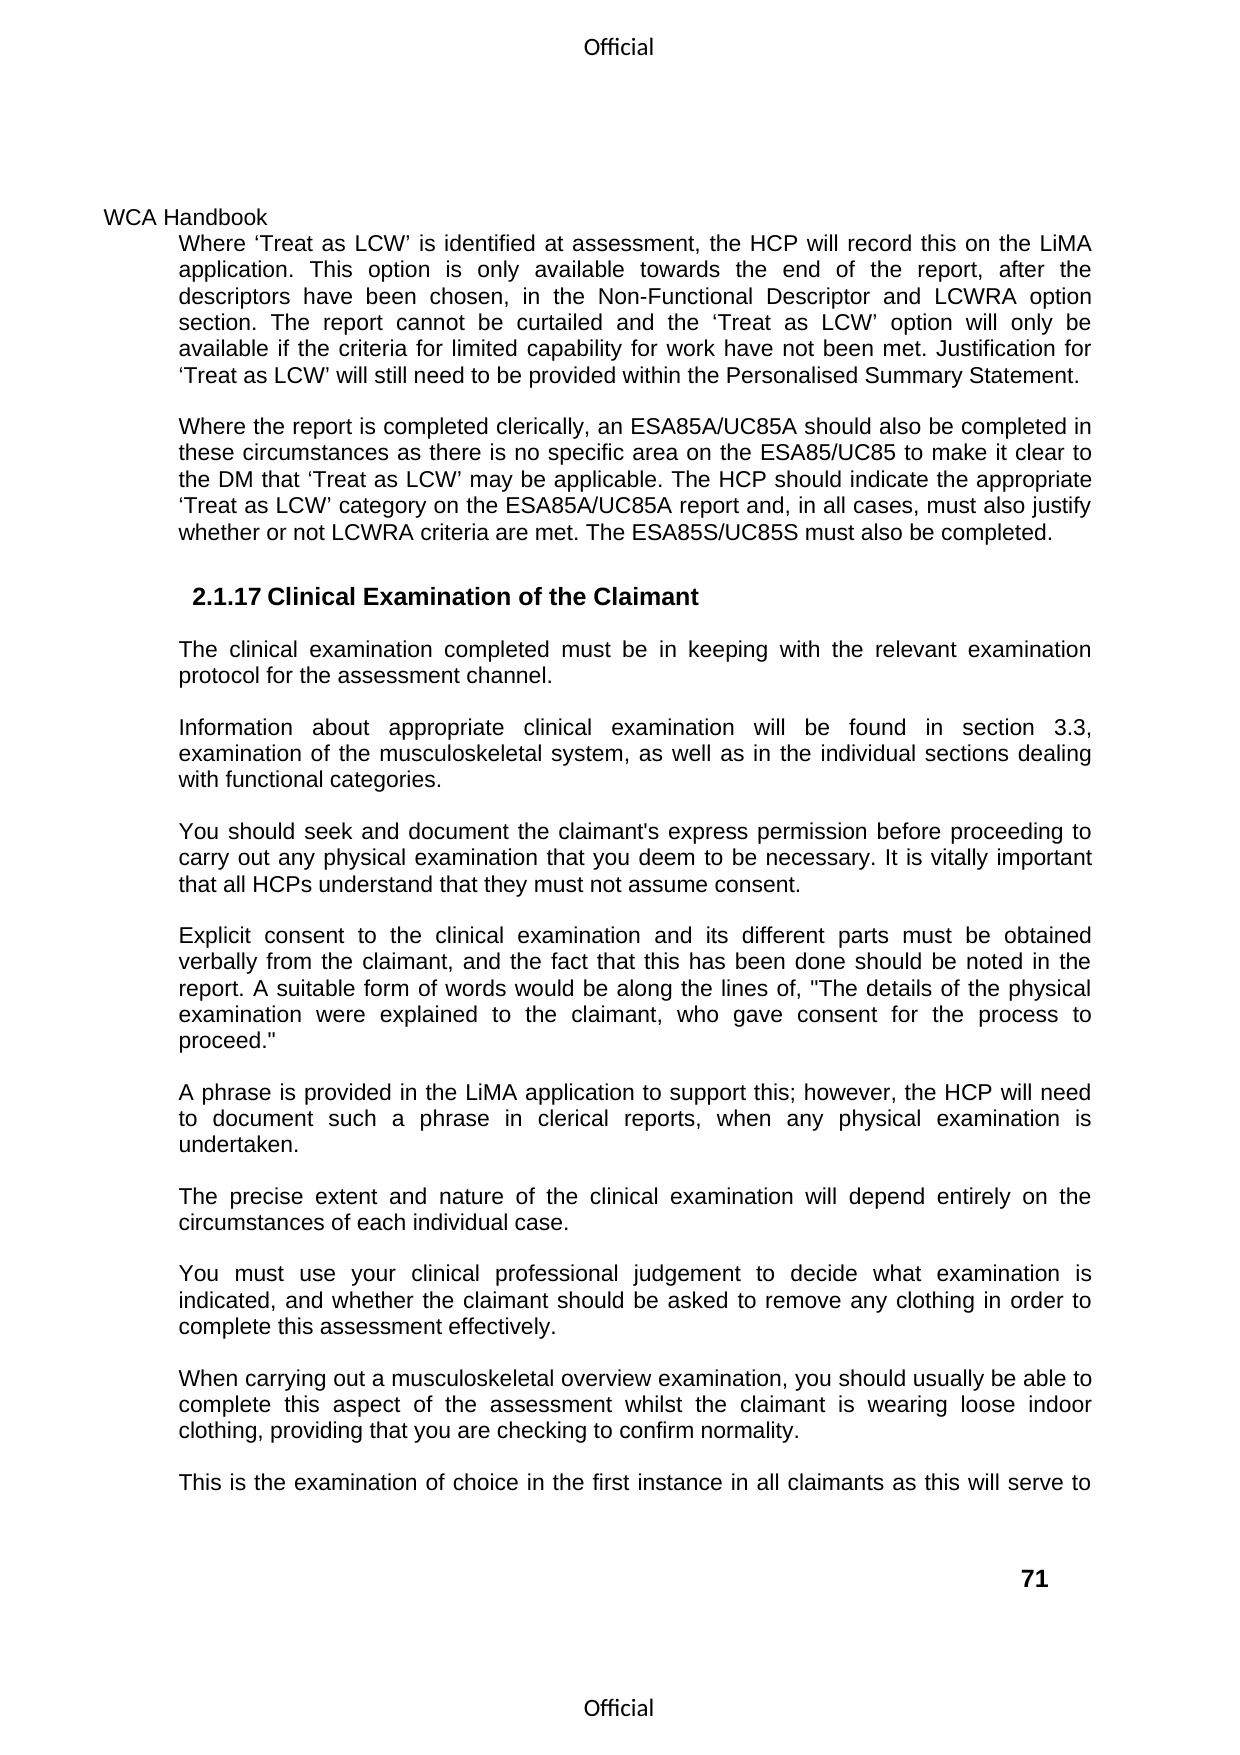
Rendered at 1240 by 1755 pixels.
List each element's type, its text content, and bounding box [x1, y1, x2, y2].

subtitle Clinical Examination of the Claimant [192, 582, 1211, 611]
text Explicit consent to the clinical examination and its different parts must be obtained verbally from the claimant, and the fact that this has been done should be noted in the report. A suitable form of words would be along the lines of, "The details of the physical examination were explained to the claimant, who gave consent for the process to proceed." [178, 922, 1093, 1054]
text The clinical examination completed must be in keeping with the relevant examination protocol for the assessment channel. [178, 636, 1093, 689]
text You should seek and document the claimant's express permission before proceeding to carry out any physical examination that you deem to be necessary. It is vitally important that all HCPs understand that they must not assume consent. [178, 818, 1093, 897]
text A phrase is provided in the LiMA application to support this; however, the HCP will need to document such a phrase in clerical reports, when any physical examination is undertaken. [178, 1079, 1093, 1158]
text Where the report is completed clerically, an ESA85A/UC85A should also be completed in these circumstances as there is no specific area on the ESA85/UC85 to make it clear to the DM that ‘Treat as LCW’ may be applicable. The HCP should indicate the appropriate ‘Treat as LCW’ category on the ESA85A/UC85A report and, in all cases, must also justify whether or not LCWRA criteria are met. The ESA85S/UC85S must also be completed. [178, 413, 1093, 545]
text You must use your clinical professional judgement to decide what examination is indicated, and whether the claimant should be asked to remove any clothing in order to complete this assessment effectively. [178, 1260, 1093, 1339]
text When carrying out a musculoskeletal overview examination, you should usually be able to complete this aspect of the assessment whilst the claimant is wearing loose indoor clothing, providing that you are checking to confirm normality. [178, 1364, 1093, 1443]
text Information about appropriate clinical examination will be found in section 3.3, examination of the musculoskeletal system, as well as in the individual sections dealing with functional categories. [178, 714, 1093, 793]
text The precise extent and nature of the clinical examination will depend entirely on the circumstances of each individual case. [178, 1183, 1093, 1235]
text Where ‘Treat as LCW’ is identified at assessment, the HCP will record this on the LiMA application. This option is only available towards the end of the report, after the descriptors have been chosen, in the Non-Functional Descriptor and LCWRA option section. The report cannot be curtailed and the ‘Treat as LCW’ option will only be available if the criteria for limited capability for work have not been met. Justification for ‘Treat as LCW’ will still need to be provided within the Personalised Summary Statement. [178, 230, 1093, 388]
text This is the examination of choice in the first instance in all claimants as this will serve to [178, 1468, 1093, 1495]
